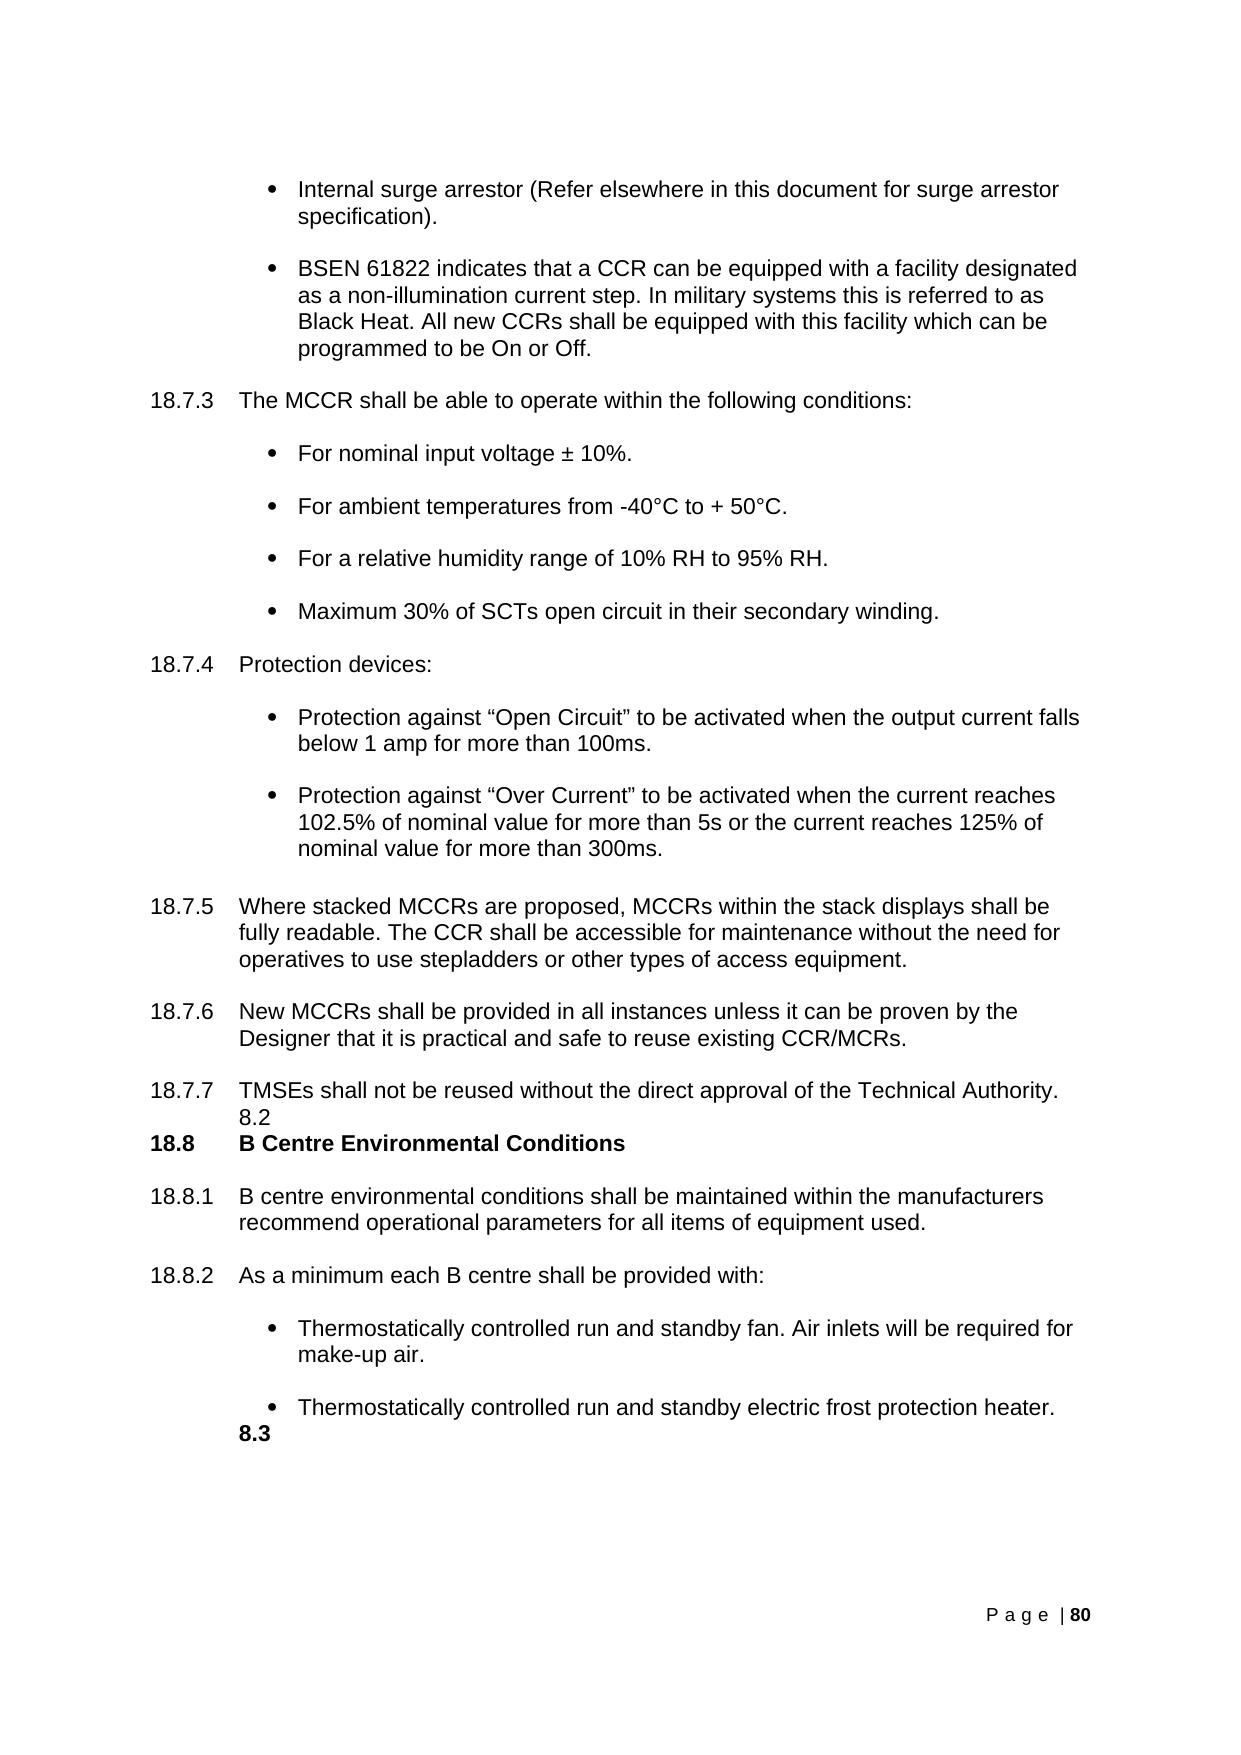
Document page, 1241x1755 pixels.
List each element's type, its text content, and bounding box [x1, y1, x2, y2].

list Protection against “Open Circuit” to be activated when the output current falls below 1 amp for more than 100ms. [268, 703, 1091, 756]
list The MCCR shall be able to operate within the following conditions: [150, 387, 1091, 413]
list Protection against “Over Current” to be activated when the current reaches 102.5% of nominal value for more than 5s or the current reaches 125% of nominal value for more than 300ms. [268, 782, 1091, 862]
list B centre environmental conditions shall be maintained within the manufacturers recommend operational parameters for all items of equipment used. [150, 1183, 1091, 1235]
list For ambient temperatures from -40°C to + 50°C. [268, 493, 1091, 519]
list New MCCRs shall be provided in all instances unless it can be proven by the Designer that it is practical and safe to reuse existing CCR/MCRs. [150, 998, 1091, 1051]
list Thermostatically controlled run and standby electric frost protection heater. [268, 1393, 1091, 1420]
list Internal surge arrestor (Refer elsewhere in this document for surge arrestor specification). [268, 176, 1091, 229]
list Protection devices: [150, 651, 1091, 677]
list For nominal input voltage ± 10%. [268, 440, 1091, 466]
list BSEN 61822 indicates that a CCR can be equipped with a facility designated as a non-illumination current step. In military systems this is referred to as Black Heat. All new CCRs shall be equipped with this facility which can be programmed to be On or Off. [268, 255, 1091, 361]
subtitle B Centre Environmental Conditions [150, 1130, 1091, 1156]
list Where stacked MCCRs are proposed, MCCRs within the stack displays shall be fully readable. The CCR shall be accessible for maintenance without the need for operatives to use stepladders or other types of access equipment. [150, 893, 1091, 972]
list As a minimum each B centre shall be provided with: [150, 1262, 1091, 1288]
list TMSEs shall not be reused without the direct approval of the Technical Authority. [150, 1077, 1091, 1104]
list For a relative humidity range of 10% RH to 95% RH. [268, 545, 1091, 572]
list Maximum 30% of SCTs open circuit in their secondary winding. [268, 598, 1091, 624]
list Thermostatically controlled run and standby fan. Air inlets will be required for make-up air. [268, 1314, 1091, 1367]
